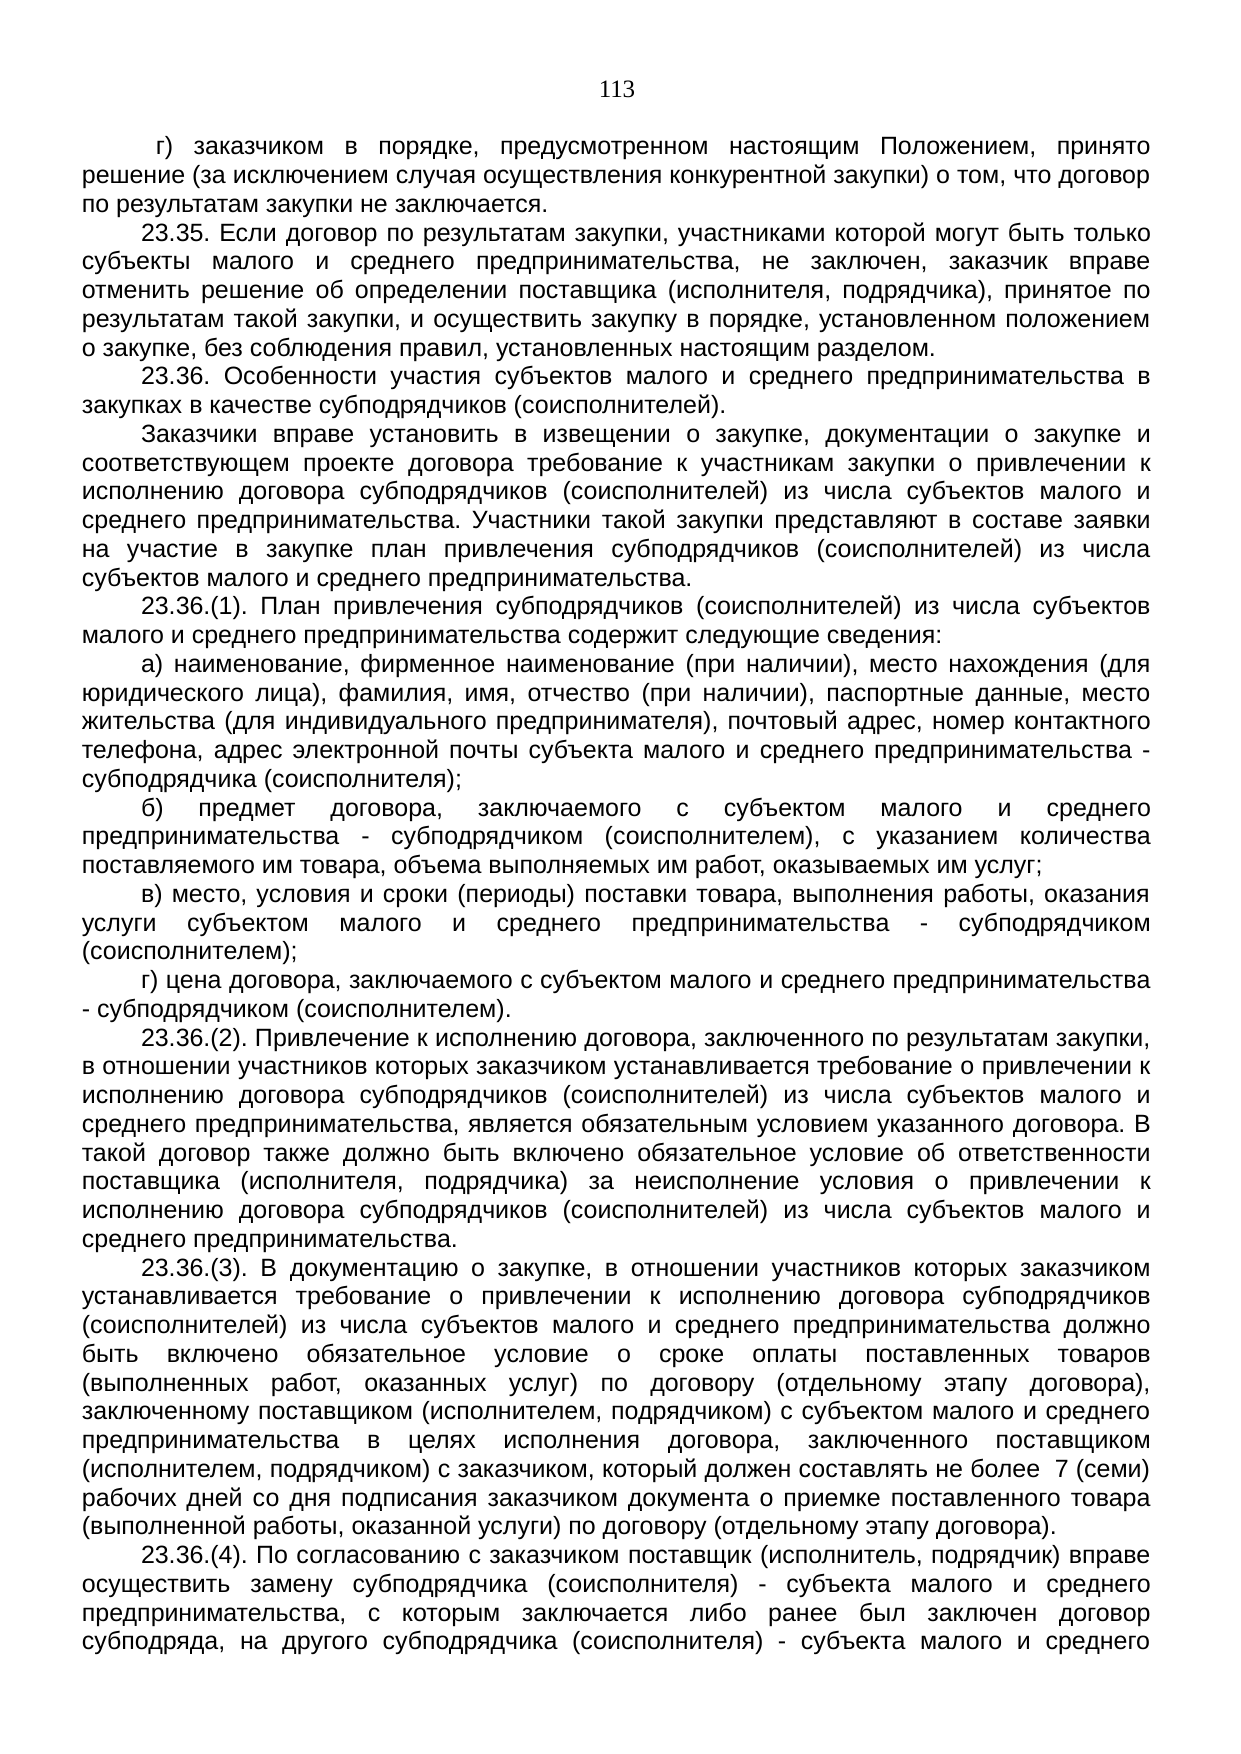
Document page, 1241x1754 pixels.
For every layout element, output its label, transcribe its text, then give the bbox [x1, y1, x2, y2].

text в) место, условия и сроки (периоды) поставки товара, выполнения работы, оказания услуги субъектом малого и среднего предпринимательства - субподрядчиком (соисполнителем); [82, 879, 1152, 965]
text 23.36.(4). По согласованию с заказчиком поставщик (исполнитель, подрядчик) вправе осуществить замену субподрядчика (соисполнителя) - субъекта малого и среднего предпринимательства, с которым заключается либо ранее был заключен договор субподряда, на другого субподрядчика (соисполнителя) - субъекта малого и среднего [82, 1540, 1152, 1655]
text а) наименование, фирменное наименование (при наличии), место нахождения (для юридического лица), фамилия, имя, отчество (при наличии), паспортные данные, место жительства (для индивидуального предпринимателя), почтовый адрес, номер контактного телефона, адрес электронной почты субъекта малого и среднего предпринимательства - субподрядчика (соисполнителя); [82, 649, 1152, 792]
text 23.36.(3). В документацию о закупке, в отношении участников которых заказчиком устанавливается требование о привлечении к исполнению договора субподрядчиков (соисполнителей) из числа субъектов малого и среднего предпринимательства должно быть включено обязательное условие о сроке оплаты поставленных товаров (выполненных работ, оказанных услуг) по договору (отдельному этапу договора), заключенному поставщиком (исполнителем, подрядчиком) с субъектом малого и среднего предпринимательства в целях исполнения договора, заключенного поставщиком (исполнителем, подрядчиком) с заказчиком, который должен составлять не более 7 (семи) рабочих дней со дня подписания заказчиком документа о приемке поставленного товара (выполненной работы, оказанной услуги) по договору (отдельному этапу договора). [82, 1252, 1152, 1540]
text г) заказчиком в порядке, предусмотренном настоящим Положением, принято решение (за исключением случая осуществления конкурентной закупки) о том, что договор по результатам закупки не заключается. [82, 131, 1152, 217]
text б) предмет договора, заключаемого с субъектом малого и среднего предпринимательства - субподрядчиком (соисполнителем), с указанием количества поставляемого им товара, объема выполняемых им работ, оказываемых им услуг; [82, 792, 1152, 879]
text 23.36. Особенности участия субъектов малого и среднего предпринимательства в закупках в качестве субподрядчиков (соисполнителей). [82, 361, 1152, 419]
text Заказчики вправе установить в извещении о закупке, документации о закупке и соответствующем проекте договора требование к участникам закупки о привлечении к исполнению договора субподрядчиков (соисполнителей) из числа субъектов малого и среднего предпринимательства. Участники такой закупки представляют в составе заявки на участие в закупке план привлечения субподрядчиков (соисполнителей) из числа субъектов малого и среднего предпринимательства. [82, 419, 1152, 591]
text 23.36.(1). План привлечения субподрядчиков (соисполнителей) из числа субъектов малого и среднего предпринимательства содержит следующие сведения: [82, 591, 1152, 649]
text г) цена договора, заключаемого с субъектом малого и среднего предпринимательства - субподрядчиком (соисполнителем). [82, 965, 1152, 1022]
text 23.35. Если договор по результатам закупки, участниками которой могут быть только субъекты малого и среднего предпринимательства, не заключен, заказчик вправе отменить решение об определении поставщика (исполнителя, подрядчика), принятое по результатам такой закупки, и осуществить закупку в порядке, установленном положением о закупке, без соблюдения правил, установленных настоящим разделом. [82, 217, 1152, 361]
text 23.36.(2). Привлечение к исполнению договора, заключенного по результатам закупки, в отношении участников которых заказчиком устанавливается требование о привлечении к исполнению договора субподрядчиков (соисполнителей) из числа субъектов малого и среднего предпринимательства, является обязательным условием указанного договора. В такой договор также должно быть включено обязательное условие об ответственности поставщика (исполнителя, подрядчика) за неисполнение условия о привлечении к исполнению договора субподрядчиков (соисполнителей) из числа субъектов малого и среднего предпринимательства. [82, 1022, 1152, 1252]
